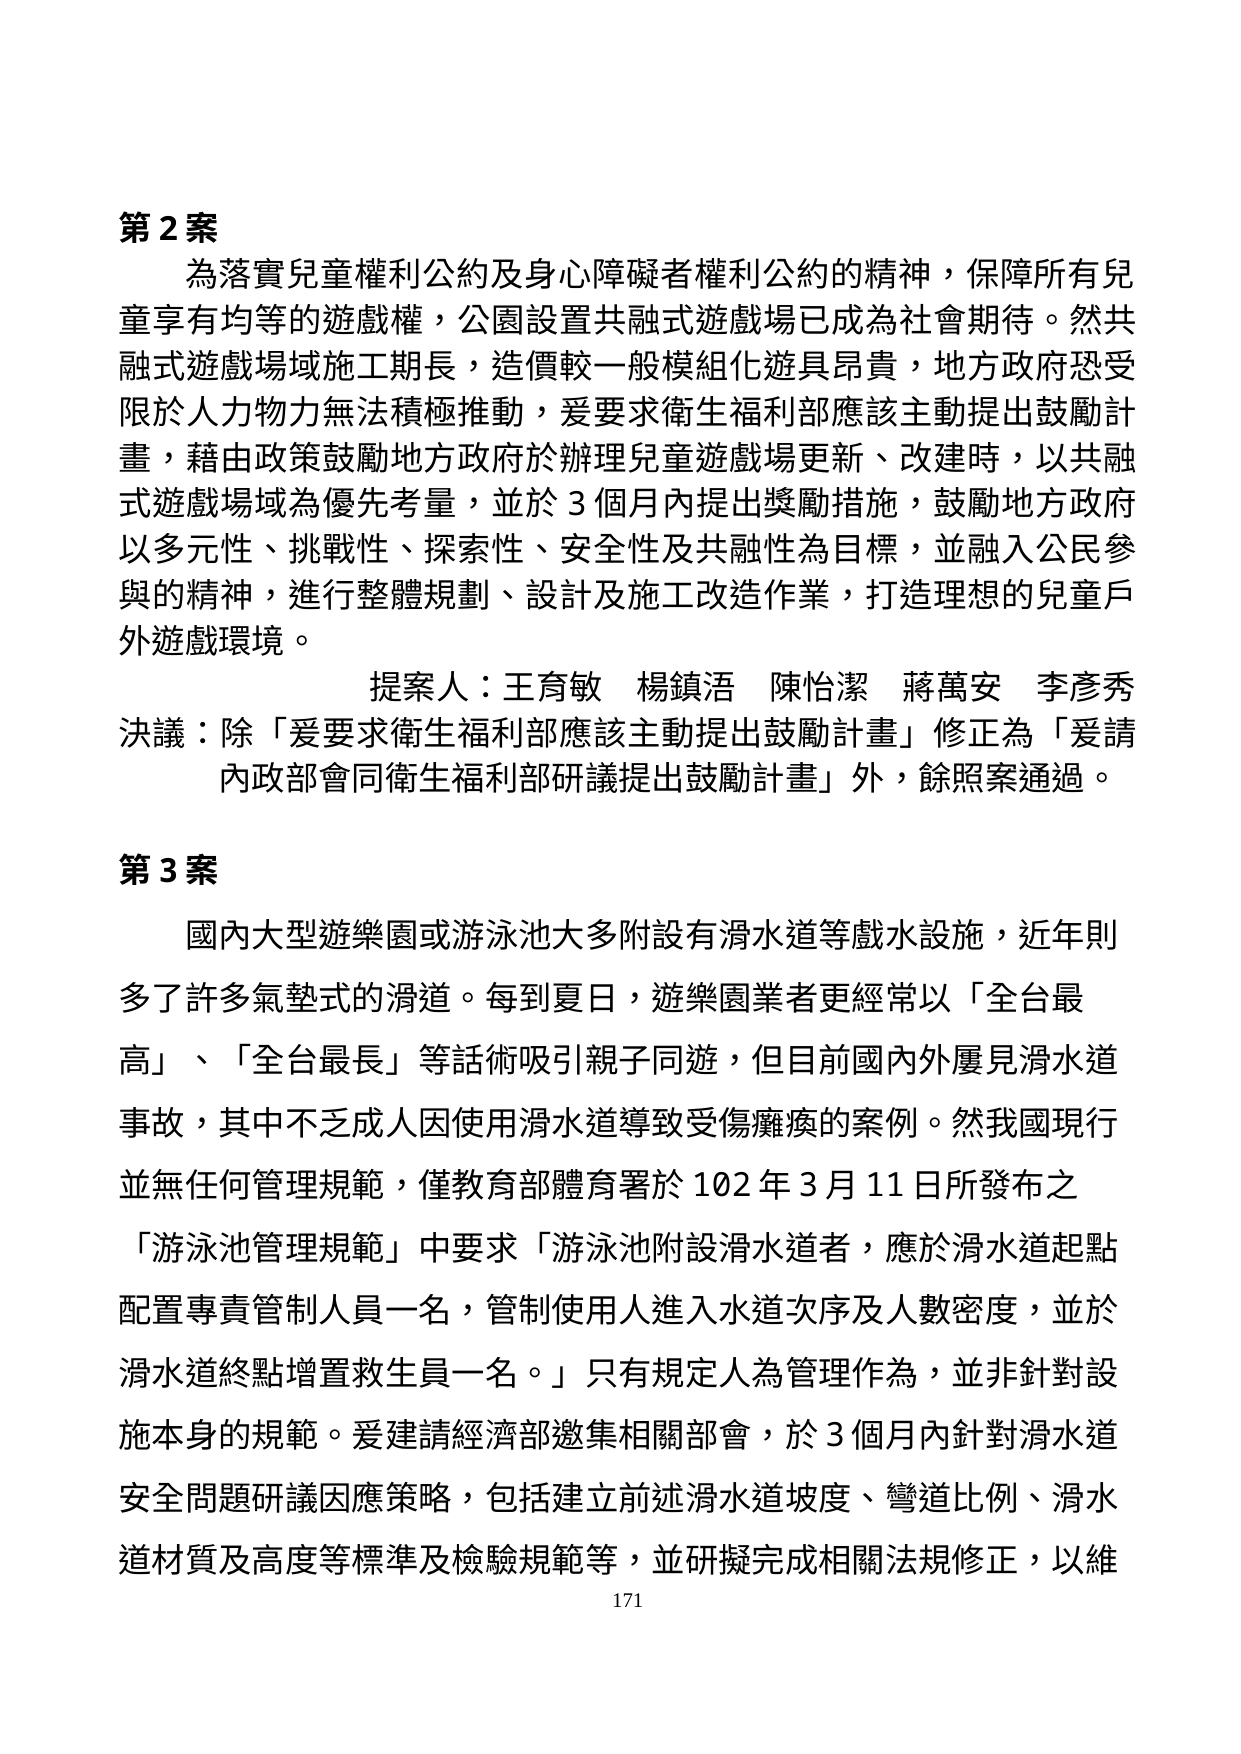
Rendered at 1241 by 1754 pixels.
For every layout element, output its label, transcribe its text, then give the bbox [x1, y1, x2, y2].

text 第3案 [118, 846, 1137, 892]
text 第2案 [118, 204, 1137, 250]
text 國內大型遊樂園或游泳池大多附設有滑水道等戲水設施，近年則多了許多氣墊式的滑道。每到夏日，遊樂園業者更經常以「全台最高」、「全台最長」等話術吸引親子同遊，但目前國內外屢見滑水道事故，其中不乏成人因使用滑水道導致受傷癱瘓的案例。然我國現行並無任何管理規範，僅教育部體育署於102年3月11日所發布之「游泳池管理規範」中要求「游泳池附設滑水道者，應於滑水道起點配置專責管制人員一名，管制使用人進入水道次序及人數密度，並於滑水道終點增置救生員一名。」只有規定人為管理作為，並非針對設施本身的規範。爰建請經濟部邀集相關部會，於3個月內針對滑水道安全問題研議因應策略，包括建立前述滑水道坡度、彎道比例、滑水道材質及高度等標準及檢驗規範等，並研擬完成相關法規修正，以維 [118, 892, 1137, 1579]
text 提案人：王育敏 楊鎮浯 陳怡潔 蔣萬安 李彥秀 [118, 662, 1137, 708]
text 決議：除「爰要求衛生福利部應該主動提出鼓勵計畫」修正為「爰請內政部會同衛生福利部研議提出鼓勵計畫」外，餘照案通過。 [118, 708, 1137, 800]
text 為落實兒童權利公約及身心障礙者權利公約的精神，保障所有兒童享有均等的遊戲權，公園設置共融式遊戲場已成為社會期待。然共融式遊戲場域施工期長，造價較一般模組化遊具昂貴，地方政府恐受限於人力物力無法積極推動，爰要求衛生福利部應該主動提出鼓勵計畫，藉由政策鼓勵地方政府於辦理兒童遊戲場更新、改建時，以共融式遊戲場域為優先考量，並於3個月內提出獎勵措施，鼓勵地方政府以多元性、挑戰性、探索性、安全性及共融性為目標，並融入公民參與的精神，進行整體規劃、設計及施工改造作業，打造理想的兒童戶外遊戲環境。 [118, 250, 1137, 662]
